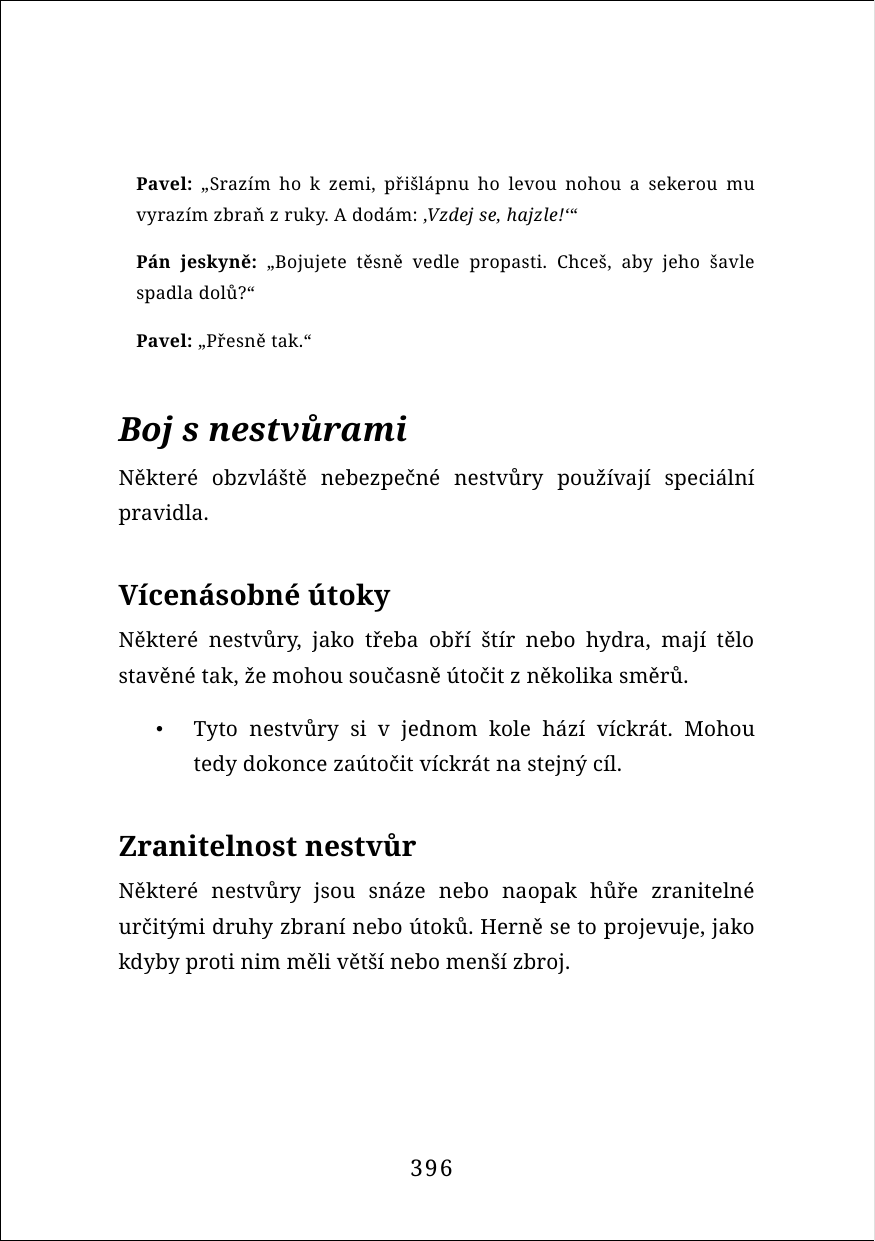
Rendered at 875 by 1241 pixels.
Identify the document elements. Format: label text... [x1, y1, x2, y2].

subtitle Vícenásobné útoky [118, 575, 756, 613]
text Pavel: „Přesně tak.“ [136, 328, 756, 352]
text Pavel: „Srazím ho k zemi, přišlápnu ho levou nohou a sekerou mu vyrazím zbraň z ruky. A dodám: ‚Vzdej se, hajzle!‘“ [136, 172, 756, 226]
text Některé nestvůry jsou snáze nebo naopak hůře zranitelné určitými druhy zbraní nebo útoků. Herně se to projevuje, jako kdyby proti nim měli větší nebo menší zbroj. [118, 876, 756, 976]
subtitle Zranitelnost nestvůr [118, 826, 756, 865]
subtitle Boj s nestvůrami [118, 406, 756, 451]
list Tyto nestvůry si v jednom kole hází víckrát. Mohou tedy dokonce zaútočit víckrát na stejný cíl. [156, 714, 756, 778]
text Pán jeskyně: „Bojujete těsně vedle propasti. Chceš, aby jeho šavle spadla dolů?“ [136, 250, 756, 304]
text Některé nestvůry, jako třeba obří štír nebo hydra, mají tělo stavěné tak, že mohou současně útočit z několika směrů. [118, 625, 756, 689]
text Některé obzvláště nebezpečné nestvůry používají speciální pravidla. [118, 463, 756, 527]
